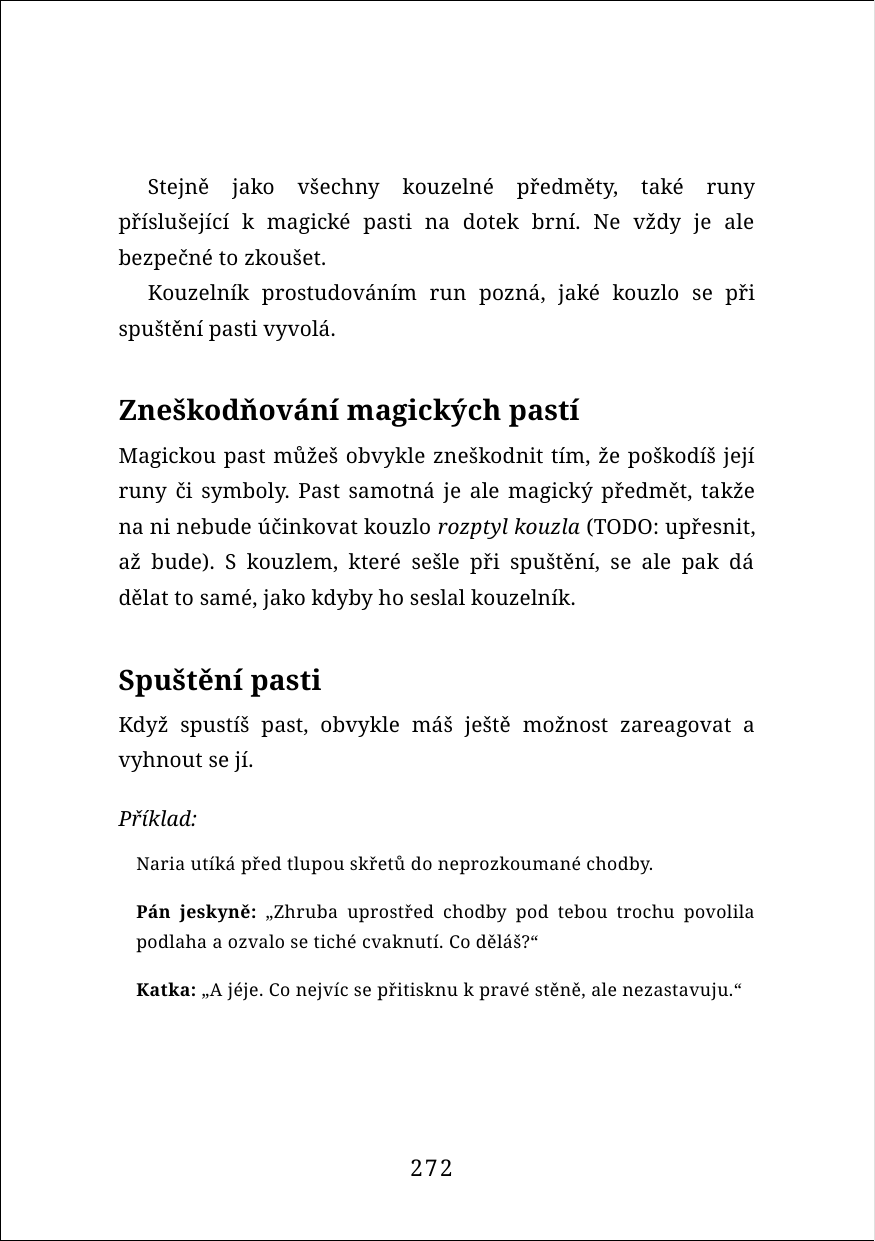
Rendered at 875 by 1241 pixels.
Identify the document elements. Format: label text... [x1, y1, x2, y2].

subtitle Zneškodňování magických pastí [118, 391, 756, 429]
text Katka: „A jéje. Co nejvíc se přitisknu k pravé stěně, ale nezastavuju.“ [136, 978, 756, 1002]
text Stejně jako všechny kouzelné předměty, také runy příslušející k magické pasti na dotek brní. Ne vždy je ale bezpečné to zkoušet. Kouzelník prostudováním run pozná, jaké kouzlo se při spuštění pasti vyvolá. [118, 172, 756, 342]
text Naria utíká před tlupou skřetů do neprozkoumané chodby. [136, 852, 756, 876]
subtitle Spuštění pasti [118, 660, 756, 698]
text Příklad: [118, 804, 756, 833]
text Pán jeskyně: „Zhruba uprostřed chodby pod tebou trochu povolila podlaha a ozvalo se tiché cvaknutí. Co děláš?“ [136, 900, 756, 954]
text Magickou past můžeš obvykle zneškodnit tím, že poškodíš její runy či symboly. Past samotná je ale magický předmět, takže na ni nebude účinkovat kouzlo rozptyl kouzla (TODO: upřesnit, až bude). S kouzlem, které sešle při spuštění, se ale pak dá dělat to samé, jako kdyby ho seslal kouzelník. [118, 441, 756, 611]
text Když spustíš past, obvykle máš ještě možnost zareagovat a vyhnout se jí. [118, 710, 756, 774]
